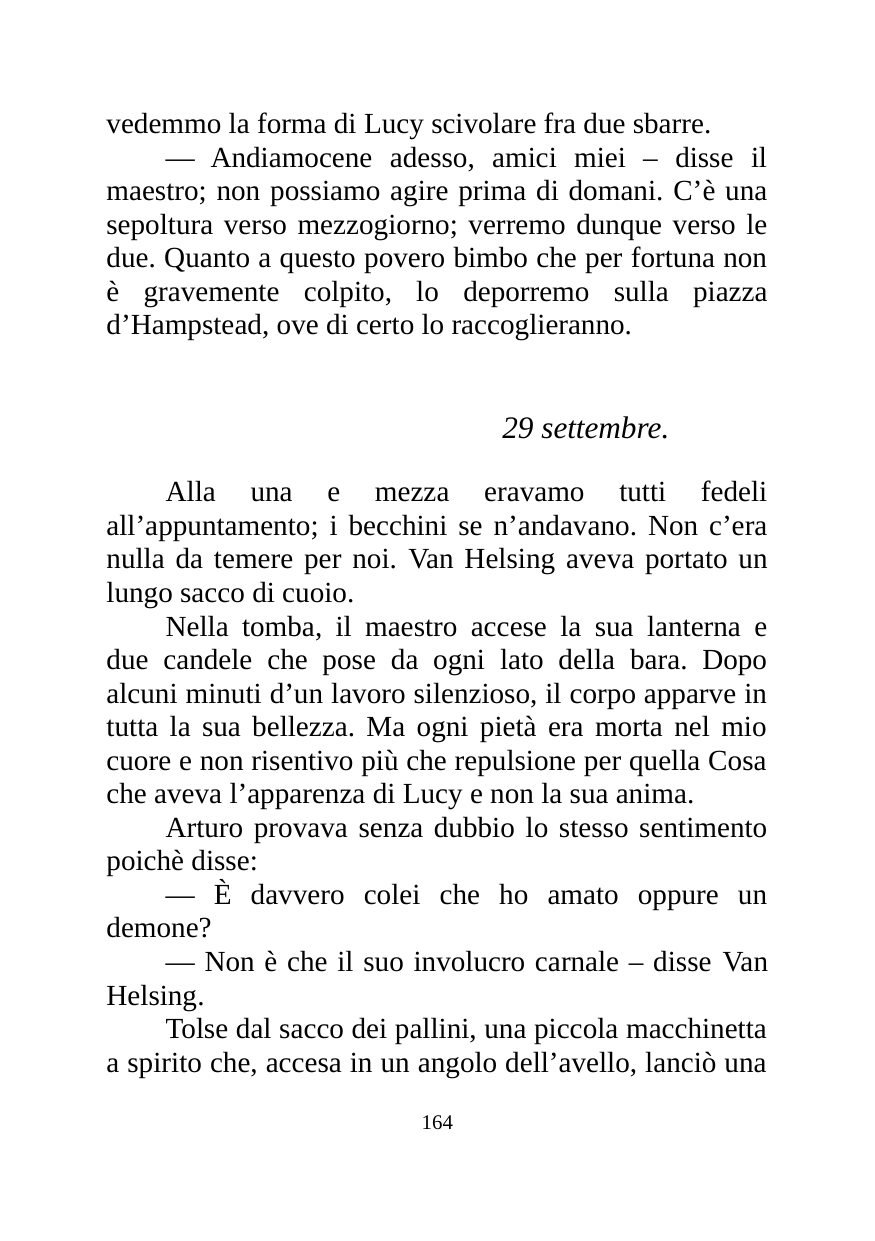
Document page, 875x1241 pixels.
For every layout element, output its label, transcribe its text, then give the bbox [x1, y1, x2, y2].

text Nella tomba, il maestro accese la sua lanterna e due candele che pose da ogni lato della bara. Dopo alcuni minuti d’un lavoro silenzioso, il corpo apparve in tutta la sua bellezza. Ma ogni pietà era morta nel mio cuore e non risentivo più che repulsione per quella Cosa che aveva l’apparenza di Lucy e non la sua anima. [106, 609, 768, 810]
text Arturo provava senza dubbio lo stesso sentimento poichè disse: [106, 810, 768, 877]
text — Non è che il suo involucro carnale – disse Van Helsing. [106, 944, 768, 1011]
text vedemmo la forma di Lucy scivolare fra due sbarre. [106, 106, 768, 140]
text — È davvero colei che ho amato oppure un demone? [106, 877, 768, 944]
text Alla una e mezza eravamo tutti fedeli all’appuntamento; i becchini se n’andavano. Non c’era nulla da temere per noi. Van Helsing aveva portato un lungo sacco di cuoio. [106, 474, 768, 609]
text — Andiamocene adesso, amici miei – disse il maestro; non possiamo agire prima di domani. C’è una sepoltura verso mezzogiorno; verremo dunque verso le due. Quanto a questo povero bimbo che per fortuna non è gravemente colpito, lo deporremo sulla piazza d’Hampstead, ove di certo lo raccoglieranno. [106, 140, 768, 341]
text 29 settembre. [106, 353, 768, 445]
text Tolse dal sacco dei pallini, una piccola macchinetta a spirito che, accesa in un angolo dell’avello, lanciò una [106, 1011, 768, 1078]
